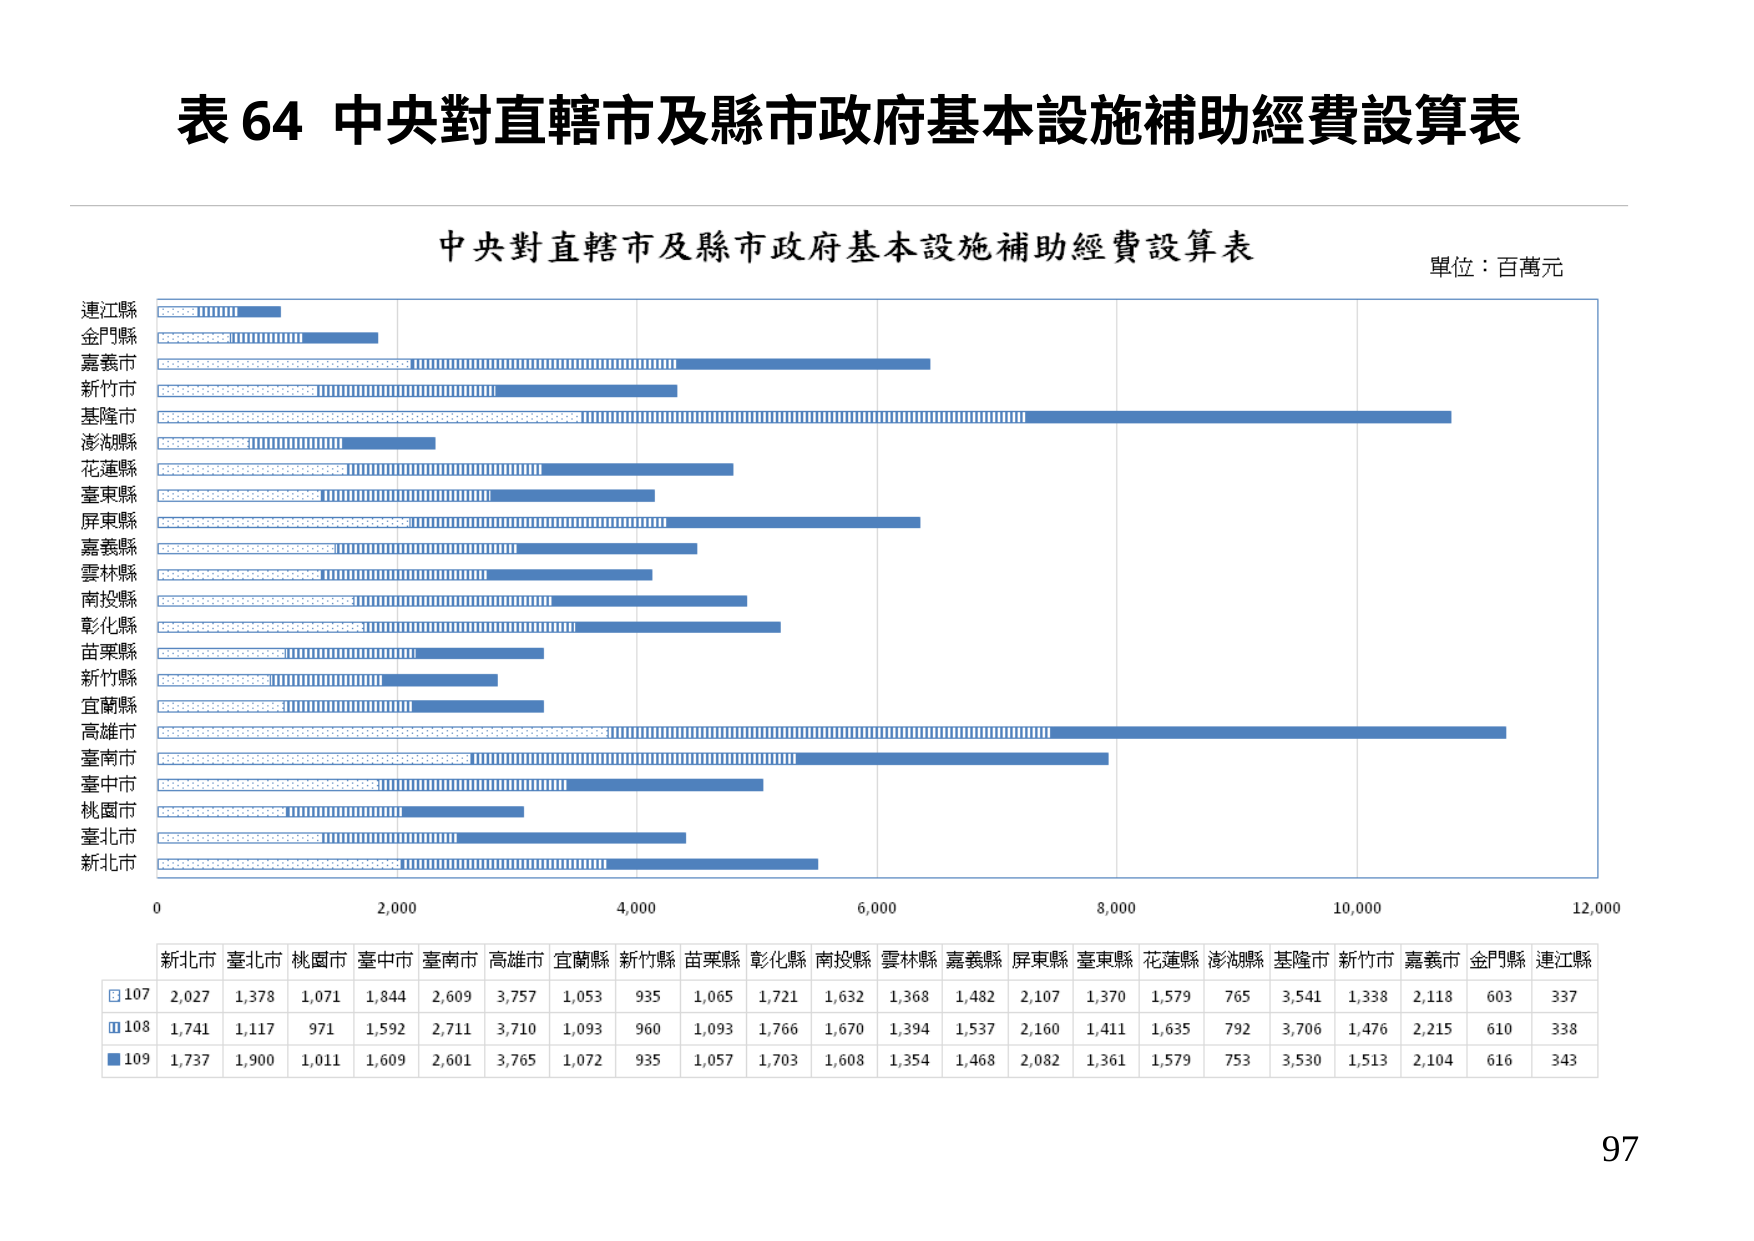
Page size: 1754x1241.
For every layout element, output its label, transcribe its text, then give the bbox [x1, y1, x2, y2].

text 表64 中央對直轄市及縣市政府基本設施補助經費設算表 [59, 61, 1639, 173]
